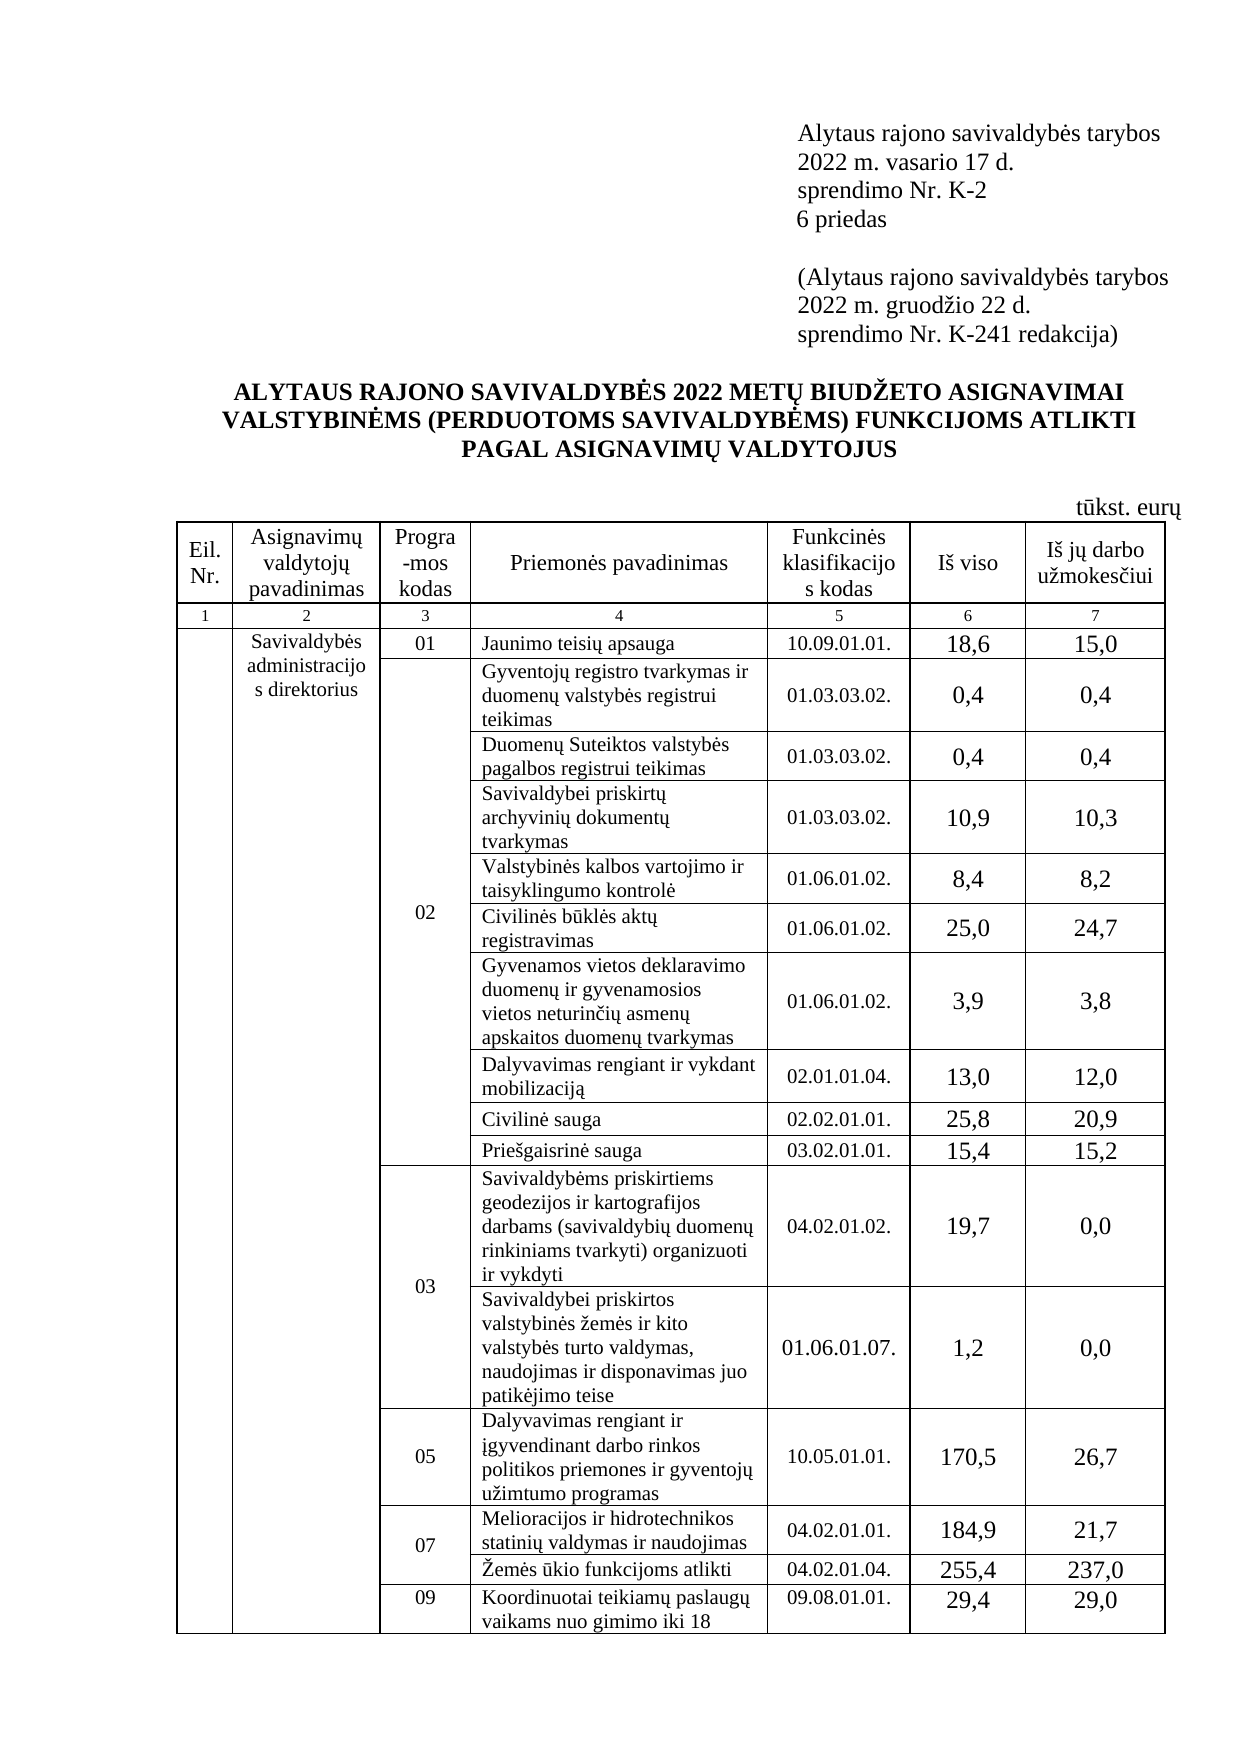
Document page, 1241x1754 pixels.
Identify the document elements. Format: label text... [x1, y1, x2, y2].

table_cell 03.02.01.01. [768, 1136, 909, 1165]
table_header Progra-mos kodas [381, 523, 470, 602]
text sprendimo Nr. K-2 [177, 176, 1181, 204]
table_cell [1194, 731, 1199, 780]
table_cell 01.03.03.02. [768, 732, 909, 780]
table_cell 0,4 [911, 732, 1025, 780]
text 6 priedas [796, 204, 1181, 233]
table_cell 10,9 [911, 781, 1025, 853]
table_cell [1166, 1286, 1193, 1407]
text Alytaus rajono savivaldybės tarybos [177, 118, 1181, 147]
table_cell 04.02.01.02. [768, 1166, 909, 1286]
text sprendimo Nr. K-241 redakcija) [177, 319, 1181, 348]
table_cell 09.08.01.01. [768, 1585, 909, 1633]
table_header Priemonės pavadinimas [471, 523, 767, 602]
table_cell [1166, 1165, 1193, 1286]
table_cell 07 [381, 1506, 470, 1584]
table_cell Civilinės būklės aktų registravimas [471, 904, 767, 952]
table_cell [1194, 1286, 1199, 1407]
table_cell Savivaldybei priskirtos valstybinės žemės ir kito valstybės turto valdymas, naudojimas ir disponavimas juo patikėjimo teise [471, 1287, 767, 1407]
table_cell 24,7 [1026, 904, 1164, 952]
table_cell [1194, 565, 1199, 602]
table_cell 0,4 [911, 659, 1025, 731]
table_header Asignavimų valdytojų pavadinimas [233, 523, 379, 602]
table_cell 12,0 [1026, 1050, 1164, 1102]
table_cell [1194, 780, 1199, 853]
table_cell [1194, 853, 1199, 902]
table_cell 8,4 [911, 854, 1025, 902]
table_cell [1166, 731, 1193, 780]
table_cell 13,0 [911, 1050, 1025, 1102]
text tūkst. eurų [177, 492, 1181, 521]
table_cell 1 [178, 604, 232, 628]
table_cell Priešgaisrinė sauga [471, 1136, 767, 1165]
table_cell 01.06.01.02. [768, 854, 909, 902]
table_cell Savivaldybei priskirtų archyvinių dokumentų tvarkymas [471, 781, 767, 853]
table_cell [1166, 853, 1193, 902]
table_cell [1194, 903, 1199, 952]
table_cell 8,2 [1026, 854, 1164, 902]
table_cell [1194, 1584, 1199, 1633]
table_cell 26,7 [1026, 1409, 1164, 1505]
table_cell [1194, 658, 1199, 731]
table_cell 04.02.01.04. [768, 1555, 909, 1584]
table_cell [1166, 1554, 1193, 1584]
table_cell Žemės ūkio funkcijoms atlikti [471, 1555, 767, 1584]
table_header Iš jų darbo užmokesčiui [1026, 523, 1164, 602]
table_cell [1194, 602, 1199, 628]
table_cell 0,4 [1026, 659, 1164, 731]
table_header [1194, 521, 1199, 565]
table_cell 10.05.01.01. [768, 1409, 909, 1505]
table_cell [1194, 1408, 1199, 1505]
table_cell [1166, 1049, 1193, 1102]
table_cell 0,0 [1026, 1287, 1164, 1407]
text ALYTAUS RAJONO SAVIVALDYBĖS 2022 METŲ BIUDŽETO ASIGNAVIMAI VALSTYBINĖMS (PERDUOTOMS SAVIVALDYBĖMS) FUNKCIJOMS ATLIKTI PAGAL ASIGNAVIMŲ VALDYTOJUS [177, 377, 1181, 463]
text 2022 m. gruodžio 22 d. [177, 291, 1181, 319]
table_cell [1166, 602, 1193, 628]
table_cell 237,0 [1026, 1555, 1164, 1584]
table_cell Civilinė sauga [471, 1103, 767, 1135]
table_cell [1166, 1584, 1193, 1633]
table_cell [1194, 1135, 1199, 1165]
table_cell [1166, 1135, 1193, 1165]
table_cell [1166, 1505, 1193, 1554]
table_cell 02.02.01.01. [768, 1103, 909, 1135]
table_cell 10,3 [1026, 781, 1164, 853]
table_cell 29,0 [1026, 1585, 1164, 1633]
table_cell Valstybinės kalbos vartojimo ir taisyklingumo kontrolė [471, 854, 767, 902]
table_cell Jaunimo teisių apsauga [471, 629, 767, 658]
table_cell [1194, 1049, 1199, 1102]
table_cell Duomenų Suteiktos valstybės pagalbos registrui teikimas [471, 732, 767, 780]
table_cell [1166, 780, 1193, 853]
table_cell 7 [1026, 604, 1164, 628]
table_header Iš viso [911, 523, 1025, 602]
table_cell 3,9 [911, 953, 1025, 1049]
table_cell 15,0 [1026, 629, 1164, 658]
table_cell 0,0 [1026, 1166, 1164, 1286]
table_cell Dalyvavimas rengiant ir įgyvendinant darbo rinkos politikos priemones ir gyventojų užimtumo programas [471, 1409, 767, 1505]
table_cell 01.03.03.02. [768, 781, 909, 853]
table_cell 19,7 [911, 1166, 1025, 1286]
table_cell [1166, 1408, 1193, 1505]
table_cell 01.06.01.02. [768, 953, 909, 1049]
table_cell [1166, 1102, 1193, 1135]
text 2022 m. vasario 17 d. [177, 147, 1181, 176]
table_cell 29,4 [911, 1585, 1025, 1633]
table_cell 03 [381, 1166, 470, 1407]
table_cell 01.06.01.02. [768, 904, 909, 952]
table_cell 3 [381, 604, 470, 628]
table_cell 0,4 [1026, 732, 1164, 780]
table_cell Gyvenamos vietos deklaravimo duomenų ir gyvenamosios vietos neturinčių asmenų apskaitos duomenų tvarkymas [471, 953, 767, 1049]
table_cell 20,9 [1026, 1103, 1164, 1135]
table_header [1170, 521, 1193, 565]
table_cell 15,4 [911, 1136, 1025, 1165]
table_cell [1194, 1554, 1199, 1584]
table_cell Savivaldybėms priskirtiems geodezijos ir kartografijos darbams (savivaldybių duomenų rinkiniams tvarkyti) organizuoti ir vykdyti [471, 1166, 767, 1286]
table_cell [1166, 952, 1193, 1049]
table_cell 5 [768, 604, 909, 628]
table_cell [1194, 1165, 1199, 1286]
table_cell 15,2 [1026, 1136, 1164, 1165]
table_cell 6 [911, 604, 1025, 628]
table_cell Savivaldybės administracijos direktorius [233, 629, 379, 1633]
table_cell Gyventojų registro tvarkymas ir duomenų valstybės registrui teikimas [471, 659, 767, 731]
table_cell 02.01.01.04. [768, 1050, 909, 1102]
table_header Eil. Nr. [178, 523, 232, 602]
table_header Funkcinės klasifikacijos kodas [768, 523, 909, 602]
table_cell Koordinuotai teikiamų paslaugų vaikams nuo gimimo iki 18 [471, 1585, 767, 1633]
table_cell 2 [233, 604, 379, 628]
table_cell Dalyvavimas rengiant ir vykdant mobilizaciją [471, 1050, 767, 1102]
table_cell 01.03.03.02. [768, 659, 909, 731]
table_cell 02 [381, 659, 470, 1165]
table_cell 01 [381, 629, 470, 658]
table_cell [1166, 565, 1193, 602]
table_cell 184,9 [911, 1506, 1025, 1554]
table_cell 10.09.01.01. [768, 629, 909, 658]
table_cell [1166, 658, 1193, 731]
table_header [1166, 521, 1170, 565]
table_cell 05 [381, 1409, 470, 1505]
table_cell [1166, 628, 1193, 658]
table_cell Melioracijos ir hidrotechnikos statinių valdymas ir naudojimas [471, 1506, 767, 1554]
table_cell 01.06.01.07. [768, 1287, 909, 1407]
table_cell 255,4 [911, 1555, 1025, 1584]
table_cell [1194, 952, 1199, 1049]
table_cell [1194, 628, 1199, 658]
table_cell 1,2 [911, 1287, 1025, 1407]
table_cell 21,7 [1026, 1506, 1164, 1554]
table_cell 09 [381, 1585, 470, 1633]
table_cell [178, 629, 232, 1633]
table_cell 18,6 [911, 629, 1025, 658]
table_cell [1194, 1505, 1199, 1554]
table_cell 3,8 [1026, 953, 1164, 1049]
table_cell 25,8 [911, 1103, 1025, 1135]
table_cell 4 [471, 604, 767, 628]
table_cell [1166, 903, 1193, 952]
table_cell 25,0 [911, 904, 1025, 952]
table_cell 04.02.01.01. [768, 1506, 909, 1554]
table_cell [1194, 1102, 1199, 1135]
table_cell 170,5 [911, 1409, 1025, 1505]
text (Alytaus rajono savivaldybės tarybos [177, 262, 1181, 291]
